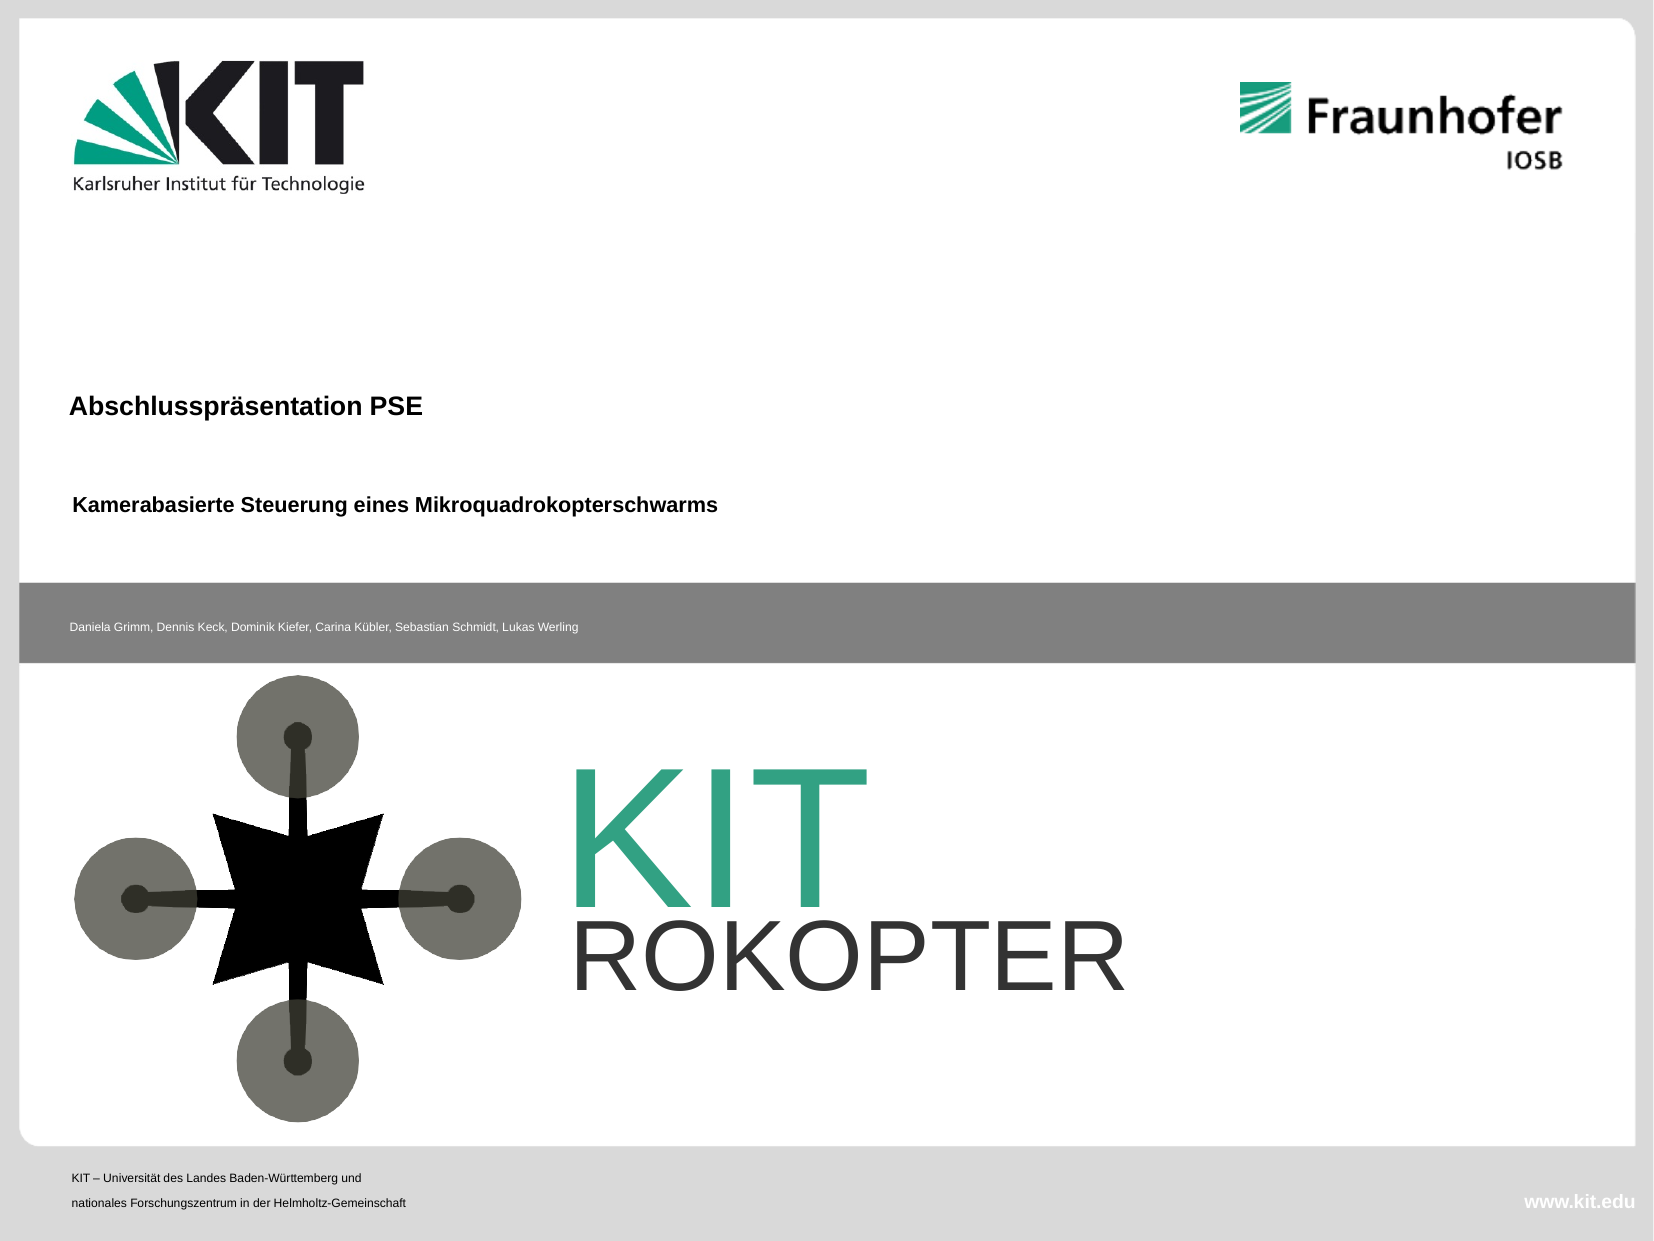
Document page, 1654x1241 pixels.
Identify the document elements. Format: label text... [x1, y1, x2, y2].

subtitle Kamerabasierte Steuerung eines Mikroquadrokopterschwarms [72, 452, 1586, 565]
picture [0, 0, 1654, 1241]
title Abschlusspräsentation PSE [68, 307, 1586, 426]
